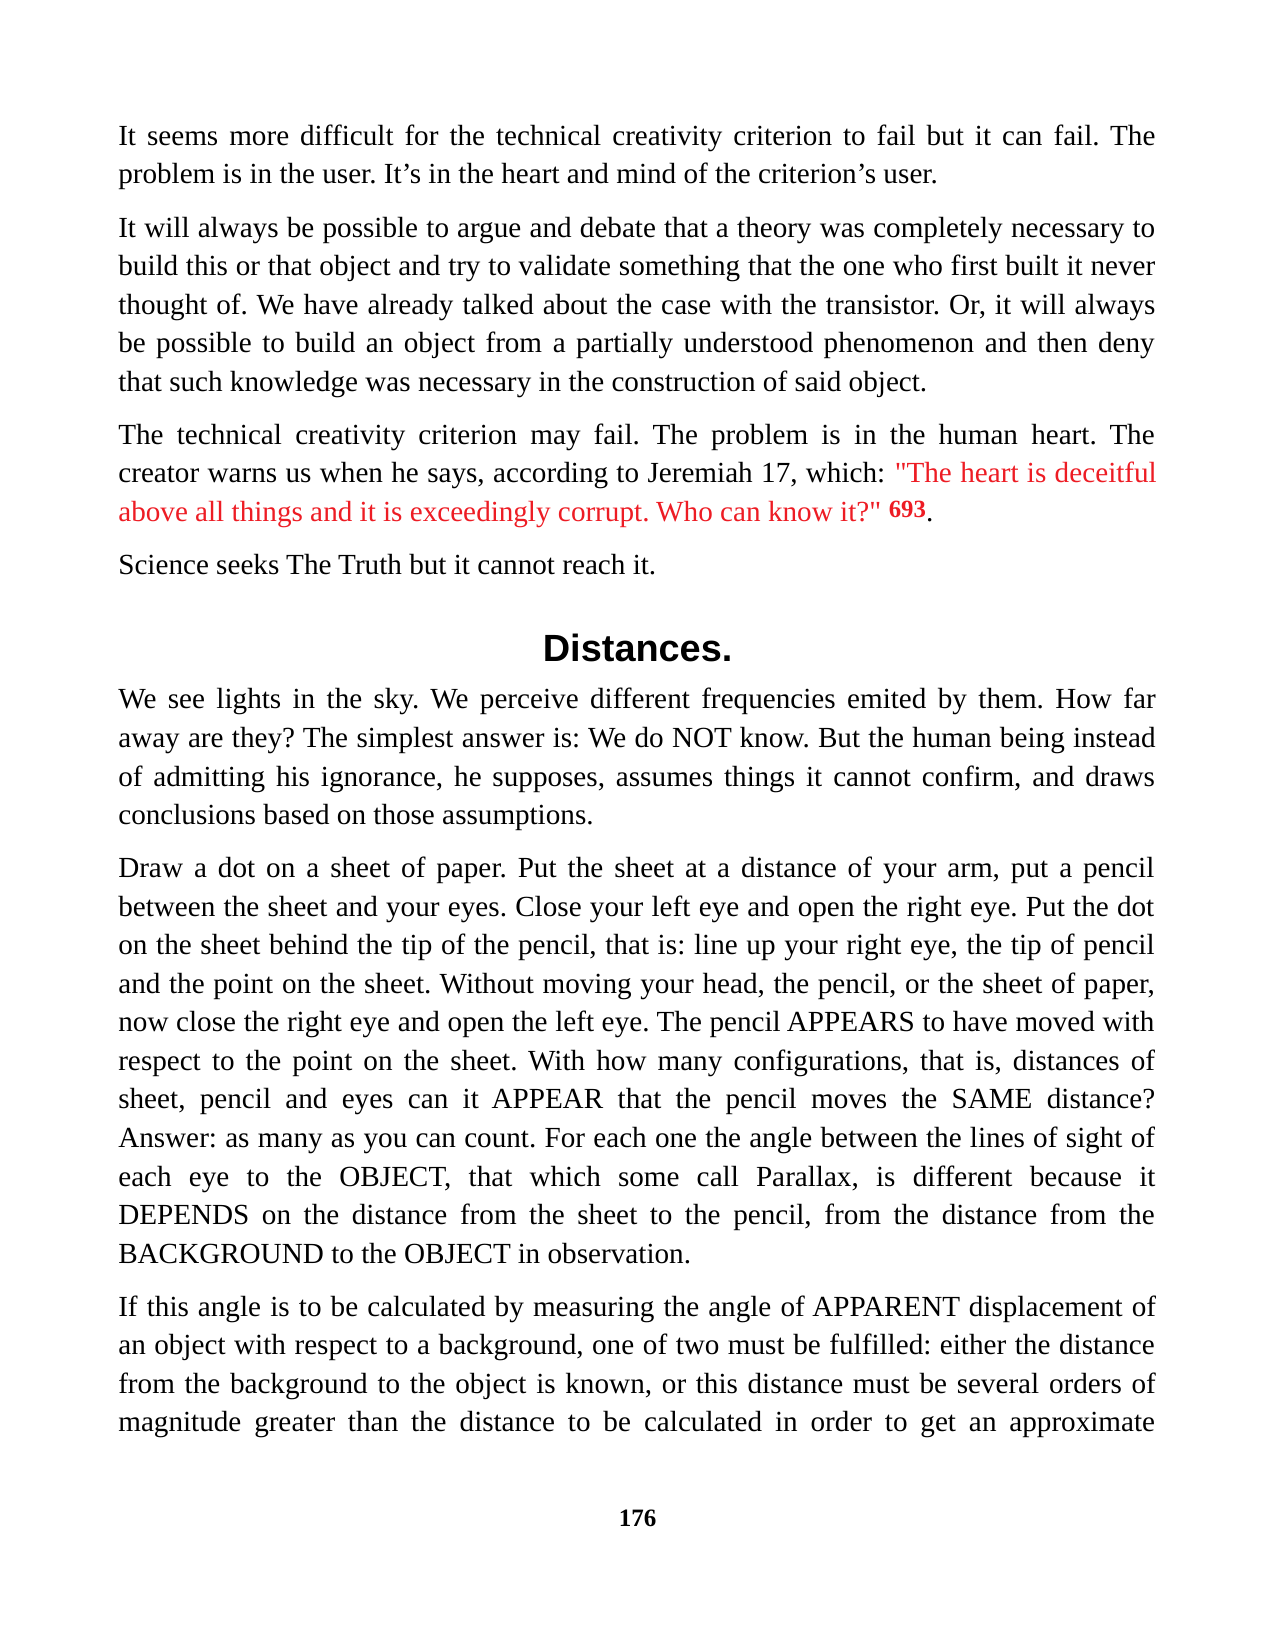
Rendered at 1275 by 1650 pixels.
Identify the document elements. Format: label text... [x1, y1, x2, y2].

text Science seeks The Truth but it cannot reach it. [118, 547, 1157, 581]
text Draw a dot on a sheet of paper. Put the sheet at a distance of your arm, put a pencil between the sheet and your eyes. Close your left eye and open the right eye. Put the dot on the sheet behind the tip of the pencil, that is: line up your right eye, the tip of pencil and the point on the sheet. Without moving your head, the pencil, or the sheet of paper, now close the right eye and open the left eye. The pencil APPEARS to have moved with respect to the point on the sheet. With how many configurations, that is, distances of sheet, pencil and eyes can it APPEAR that the pencil moves the SAME distance? Answer: as many as you can count. For each one the angle between the lines of sight of each eye to the OBJECT, that which some call Parallax, is different because it DEPENDS on the distance from the sheet to the pencil, from the distance from the BACKGROUND to the OBJECT in observation. [118, 850, 1157, 1269]
text We see lights in the sky. We perceive different frequencies emited by them. How far away are they? The simplest answer is: We do NOT know. But the human being instead of admitting his ignorance, he supposes, assumes things it cannot confirm, and draws conclusions based on those assumptions. [118, 682, 1157, 831]
text The technical creativity criterion may fail. The problem is in the human heart. The creator warns us when he says, according to Jeremiah 17, which: "The heart is deceitful above all things and it is exceedingly corrupt. Who can know it?" . [118, 417, 1157, 528]
text It seems more difficult for the technical creativity criterion to fail but it can fail. The problem is in the user. It’s in the heart and mind of the criterion’s user. [118, 118, 1157, 190]
text It will always be possible to argue and debate that a theory was completely necessary to build this or that object and try to validate something that the one who first built it never thought of. We have already talked about the case with the transistor. Or, it will always be possible to build an object from a partially understood phenomenon and then deny that such knowledge was necessary in the construction of said object. [118, 210, 1157, 397]
subtitle Distances. [118, 625, 1157, 669]
text If this angle is to be calculated by measuring the angle of APPARENT displacement of an object with respect to a background, one of two must be fulfilled: either the distance from the background to the object is known, or this distance must be several orders of magnitude greater than the distance to be calculated in order to get an approximate [118, 1289, 1157, 1438]
